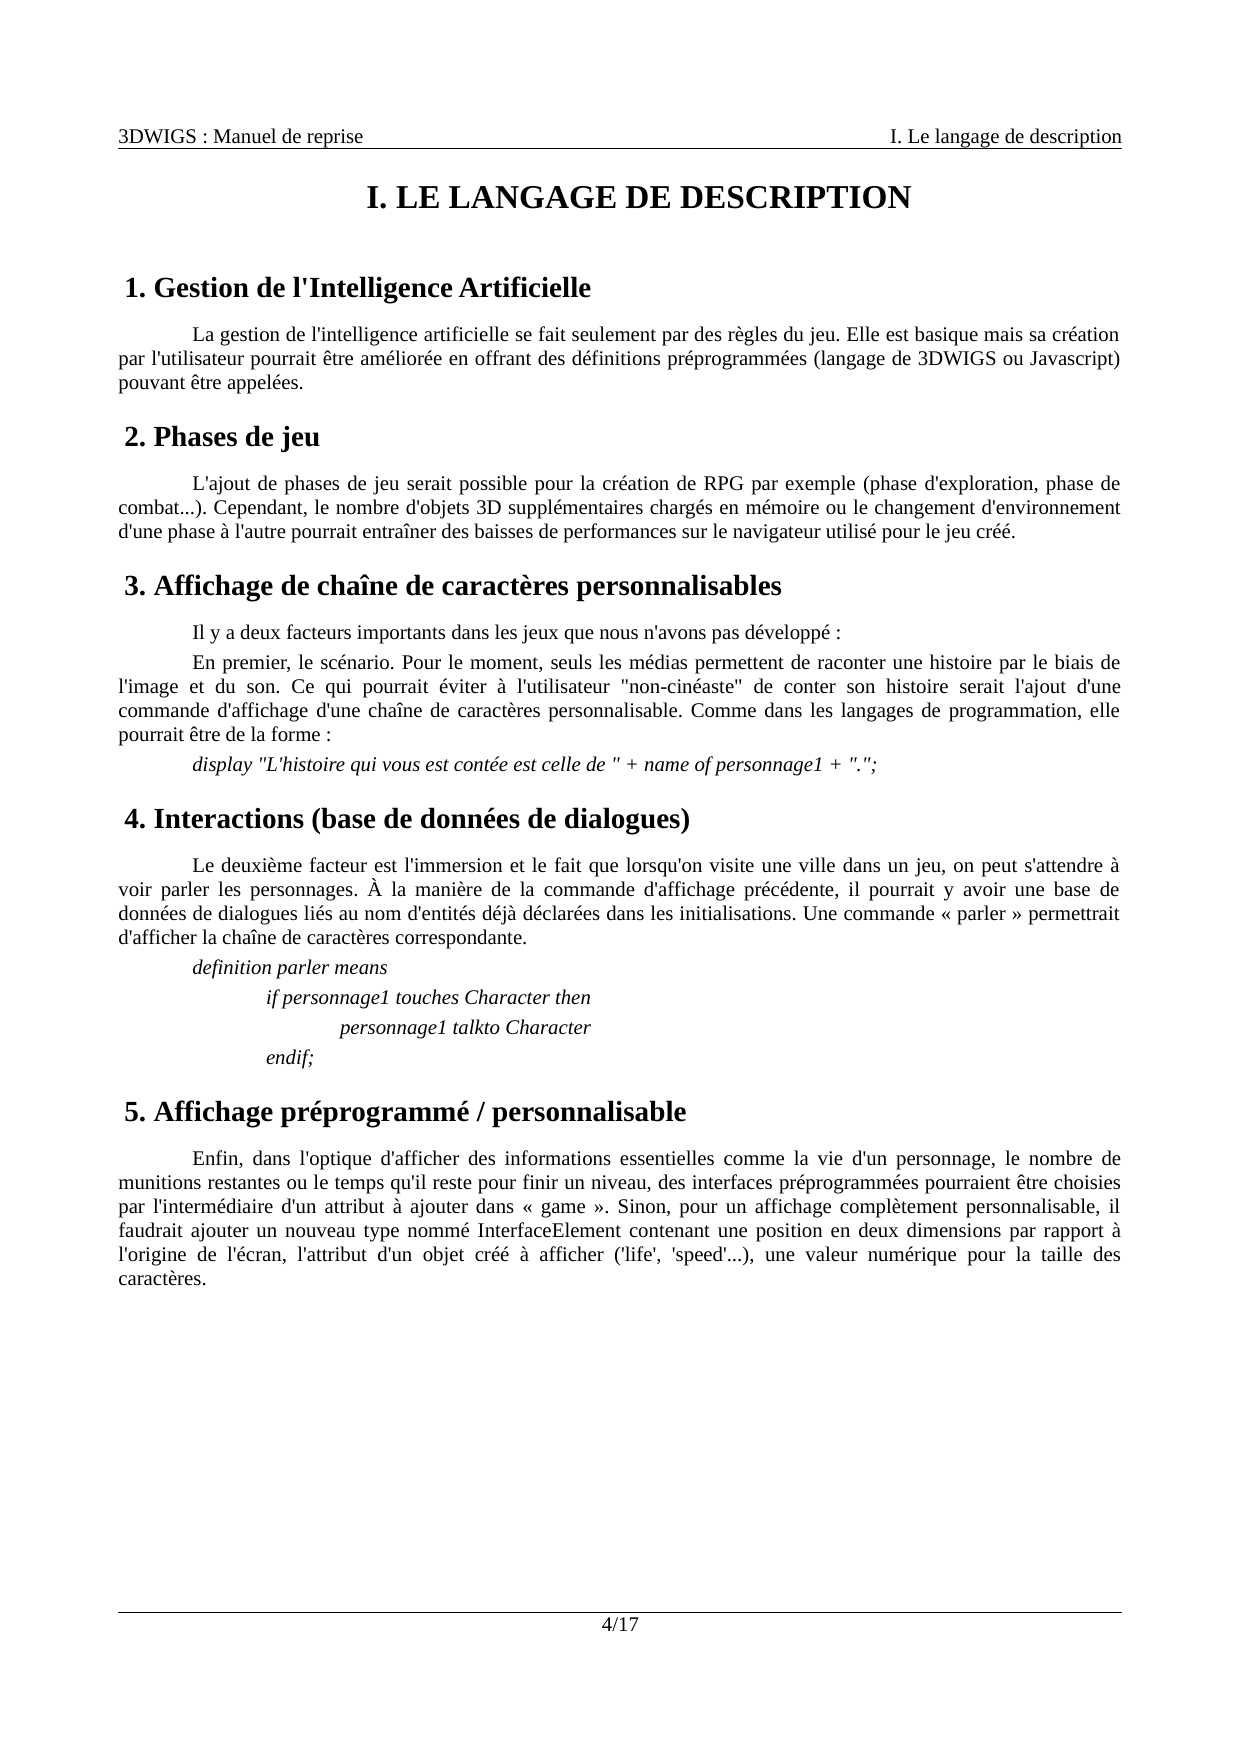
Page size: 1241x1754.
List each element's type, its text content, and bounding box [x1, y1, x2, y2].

text if personnage1 touches Character then [118, 985, 1122, 1009]
subtitle Interactions (base de données de dialogues) [124, 801, 1122, 834]
subtitle Le langage de description [118, 178, 1122, 216]
text personnage1 talkto Character [118, 1015, 1122, 1039]
text display "L'histoire qui vous est contée est celle de " + name of personnage1 + "."; [118, 752, 1122, 776]
text En premier, le scénario. Pour le moment, seuls les médias permettent de raconter une histoire par le biais de l'image et du son. Ce qui pourrait éviter à l'utilisateur "non-cinéaste" de conter son histoire serait l'ajout d'une commande d'affichage d'une chaîne de caractères personnalisable. Comme dans les langages de programmation, elle pourrait être de la forme : [118, 650, 1122, 746]
text definition parler means [118, 955, 1122, 979]
text Il y a deux facteurs importants dans les jeux que nous n'avons pas développé : [118, 620, 1122, 644]
text Le deuxième facteur est l'immersion et le fait que lorsqu'on visite une ville dans un jeu, on peut s'attendre à voir parler les personnages. À la manière de la commande d'affichage précédente, il pourrait y avoir une base de données de dialogues liés au nom d'entités déjà déclarées dans les initialisations. Une commande « parler » permettrait d'afficher la chaîne de caractères correspondante. [118, 853, 1122, 949]
text La gestion de l'intelligence artificielle se fait seulement par des règles du jeu. Elle est basique mais sa création par l'utilisateur pourrait être améliorée en offrant des définitions préprogrammées (langage de 3DWIGS ou Javascript) pouvant être appelées. [118, 322, 1122, 394]
text endif; [118, 1045, 1122, 1069]
subtitle Gestion de l'Intelligence Artificielle [124, 270, 1122, 304]
subtitle Affichage préprogrammé / personnalisable [124, 1094, 1122, 1127]
subtitle Phases de jeu [124, 419, 1122, 453]
subtitle Affichage de chaîne de caractères personnalisables [124, 568, 1122, 602]
text Enfin, dans l'optique d'afficher des informations essentielles comme la vie d'un personnage, le nombre de munitions restantes ou le temps qu'il reste pour finir un niveau, des interfaces préprogrammées pourraient être choisies par l'intermédiaire d'un attribut à ajouter dans « game ». Sinon, pour un affichage complètement personnalisable, il faudrait ajouter un nouveau type nommé InterfaceElement contenant une position en deux dimensions par rapport à l'origine de l'écran, l'attribut d'un objet créé à afficher ('life', 'speed'...), une valeur numérique pour la taille des caractères. [118, 1146, 1122, 1290]
text L'ajout de phases de jeu serait possible pour la création de RPG par exemple (phase d'exploration, phase de combat...). Cependant, le nombre d'objets 3D supplémentaires chargés en mémoire ou le changement d'environnement d'une phase à l'autre pourrait entraîner des baisses de performances sur le navigateur utilisé pour le jeu créé. [118, 471, 1122, 543]
